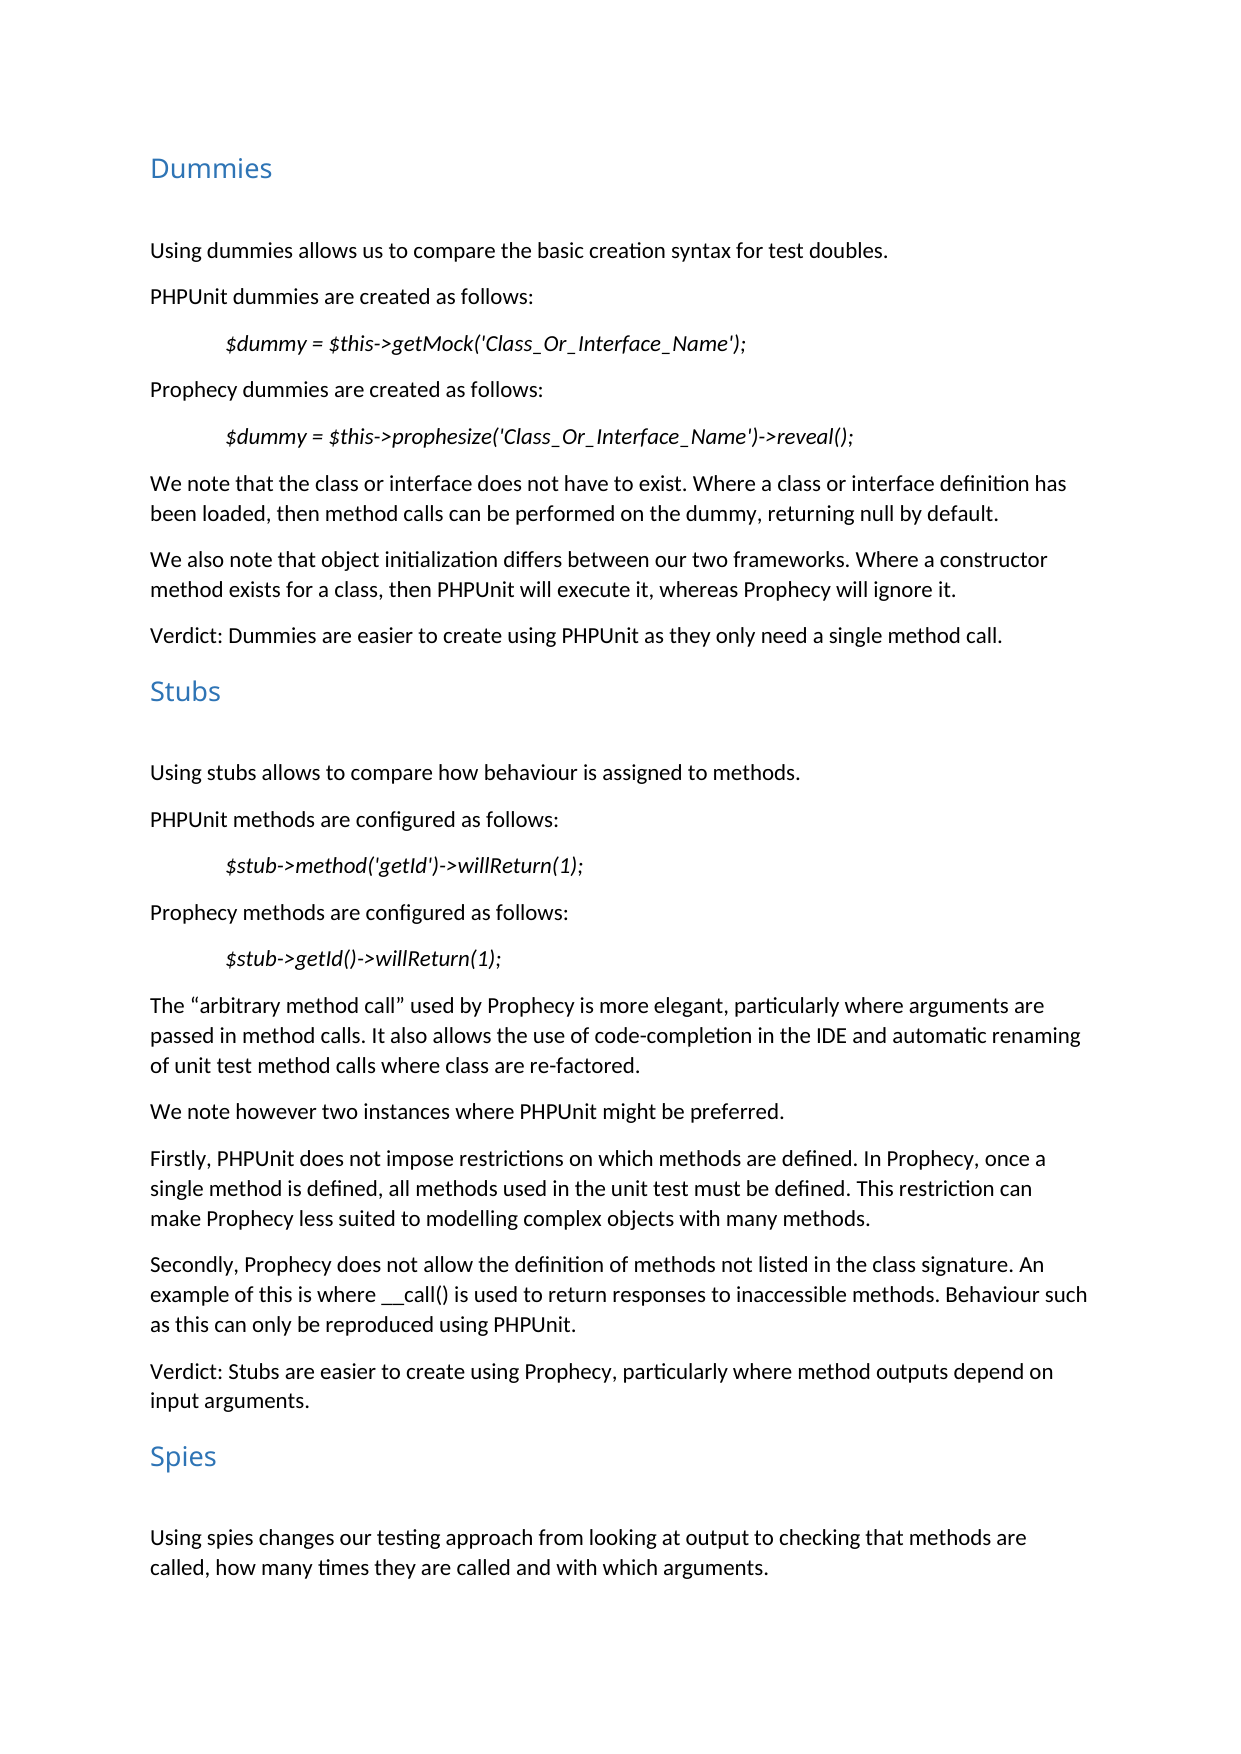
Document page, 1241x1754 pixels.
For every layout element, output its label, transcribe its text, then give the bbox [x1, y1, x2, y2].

text $dummy = $this->getMock('Class_Or_Interface_Name'); [225, 329, 1090, 357]
text We note that the class or interface does not have to exist. Where a class or interface definition has been loaded, then method calls can be performed on the dummy, returning null by default. [150, 469, 1090, 527]
text Using dummies allows us to compare the basic creation syntax for test doubles. [150, 236, 1090, 264]
text Prophecy dummies are created as follows: [150, 376, 1090, 404]
text Verdict: Dummies are easier to create using PHPUnit as they only need a single method call. [150, 622, 1090, 650]
subtitle Spies [150, 1437, 1090, 1474]
text Firstly, PHPUnit does not impose restrictions on which methods are defined. In Prophecy, once a single method is defined, all methods used in the unit test must be defined. This restriction can make Prophecy less suited to modelling complex objects with many methods. [150, 1144, 1090, 1232]
text $dummy = $this->prophesize('Class_Or_Interface_Name')->reveal(); [225, 422, 1090, 450]
text $stub->method('getId')->willReturn(1); [225, 851, 1090, 879]
subtitle Stubs [150, 672, 1090, 709]
text PHPUnit dummies are created as follows: [150, 282, 1090, 311]
text $stub->getId()->willReturn(1); [225, 944, 1090, 973]
text The “arbitrary method call” used by Prophecy is more elegant, particularly where arguments are passed in method calls. It also allows the use of code-completion in the IDE and automatic renaming of unit test method calls where class are re-factored. [150, 991, 1090, 1079]
text Prophecy methods are configured as follows: [150, 898, 1090, 926]
subtitle Dummies [150, 150, 1090, 187]
text PHPUnit methods are configured as follows: [150, 805, 1090, 833]
text We also note that object initialization differs between our two frameworks. Where a constructor method exists for a class, then PHPUnit will execute it, whereas Prophecy will ignore it. [150, 545, 1090, 603]
text Using stubs allows to compare how behaviour is assigned to methods. [150, 758, 1090, 786]
text Verdict: Stubs are easier to create using Prophecy, particularly where method outputs depend on input arguments. [150, 1357, 1090, 1415]
text Using spies changes our testing approach from looking at output to checking that methods are called, how many times they are called and with which arguments. [150, 1523, 1090, 1581]
text Secondly, Prophecy does not allow the definition of methods not listed in the class signature. An example of this is where __call() is used to return responses to inaccessible methods. Behaviour such as this can only be reproduced using PHPUnit. [150, 1250, 1090, 1338]
text We note however two instances where PHPUnit might be preferred. [150, 1097, 1090, 1126]
